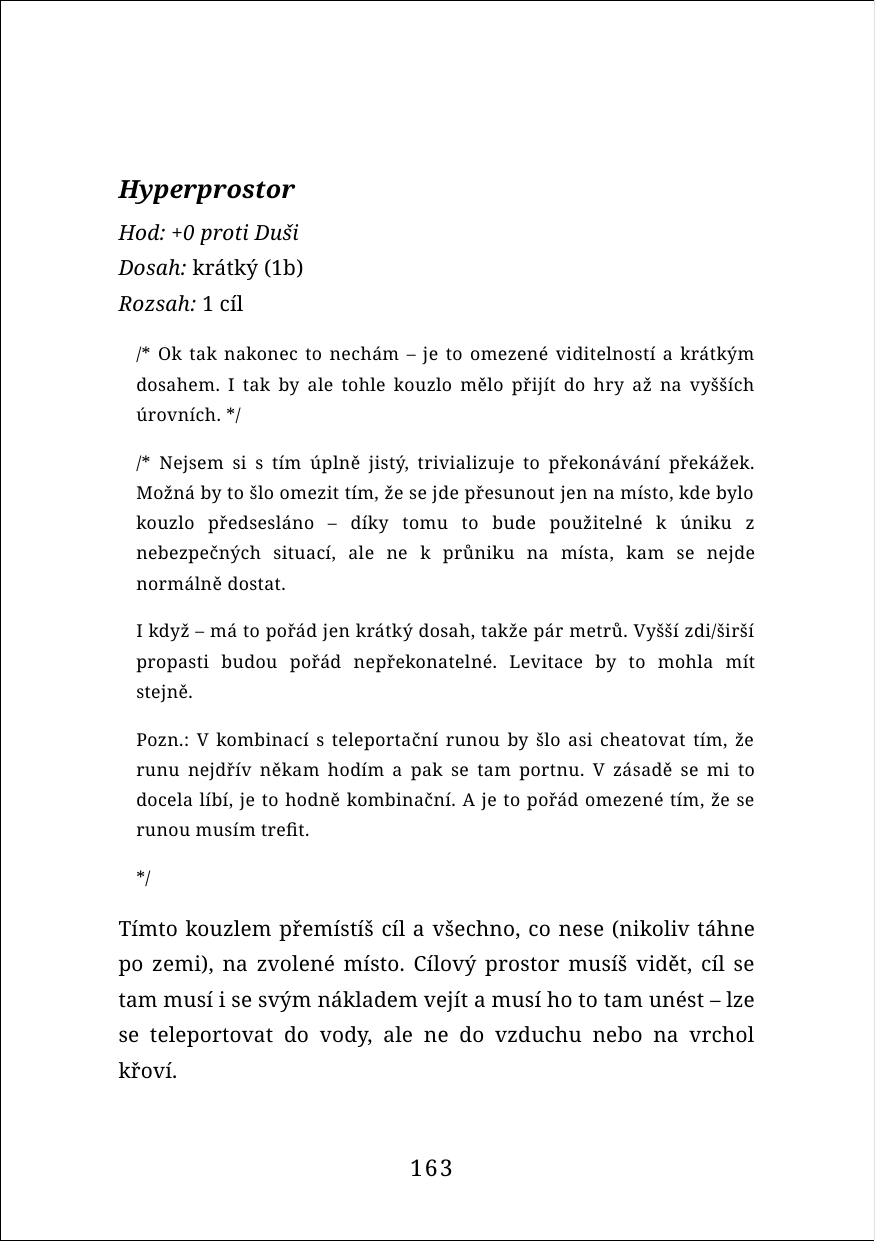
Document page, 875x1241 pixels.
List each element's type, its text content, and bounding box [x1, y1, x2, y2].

text I když – má to pořád jen krátký dosah, takže pár metrů. Vyšší zdi/širší propasti budou pořád nepřekonatelné. Levitace by to mohla mít stejně. [136, 619, 756, 703]
text /* Ok tak nakonec to nechám – je to omezené viditelností a krátkým dosahem. I tak by ale tohle kouzlo mělo přijít do hry až na vyšších úrovních. */ [136, 342, 756, 426]
text Pozn.: V kombinací s teleportační runou by šlo asi cheatovat tím, že runu nejdřív někam hodím a pak se tam portnu. V zásadě se mi to docela líbí, je to hodně kombinační. A je to pořád omezené tím, že se runou musím trefit. [136, 727, 756, 842]
subtitle Hyperprostor [118, 172, 756, 206]
text Tímto kouzlem přemístíš cíl a všechno, co nese (nikoliv táhne po zemi), na zvolené místo. Cílový prostor musíš vidět, cíl se tam musí i se svým nákladem vejít a musí ho to tam unést – lze se teleportovat do vody, ale ne do vzduchu nebo na vrchol křoví. [118, 914, 756, 1084]
text Hod: +0 proti Duši Dosah: krátký (1b) Rozsah: 1 cíl [118, 218, 756, 317]
text /* Nejsem si s tím úplně jistý, trivializuje to překonávání překážek. Možná by to šlo omezit tím, že se jde přesunout jen na místo, kde bylo kouzlo předsesláno – díky tomu to bude použitelné k úniku z nebezpečných situací, ale ne k průniku na místa, kam se nejde normálně dostat. [136, 450, 756, 595]
text */ [136, 866, 756, 890]
